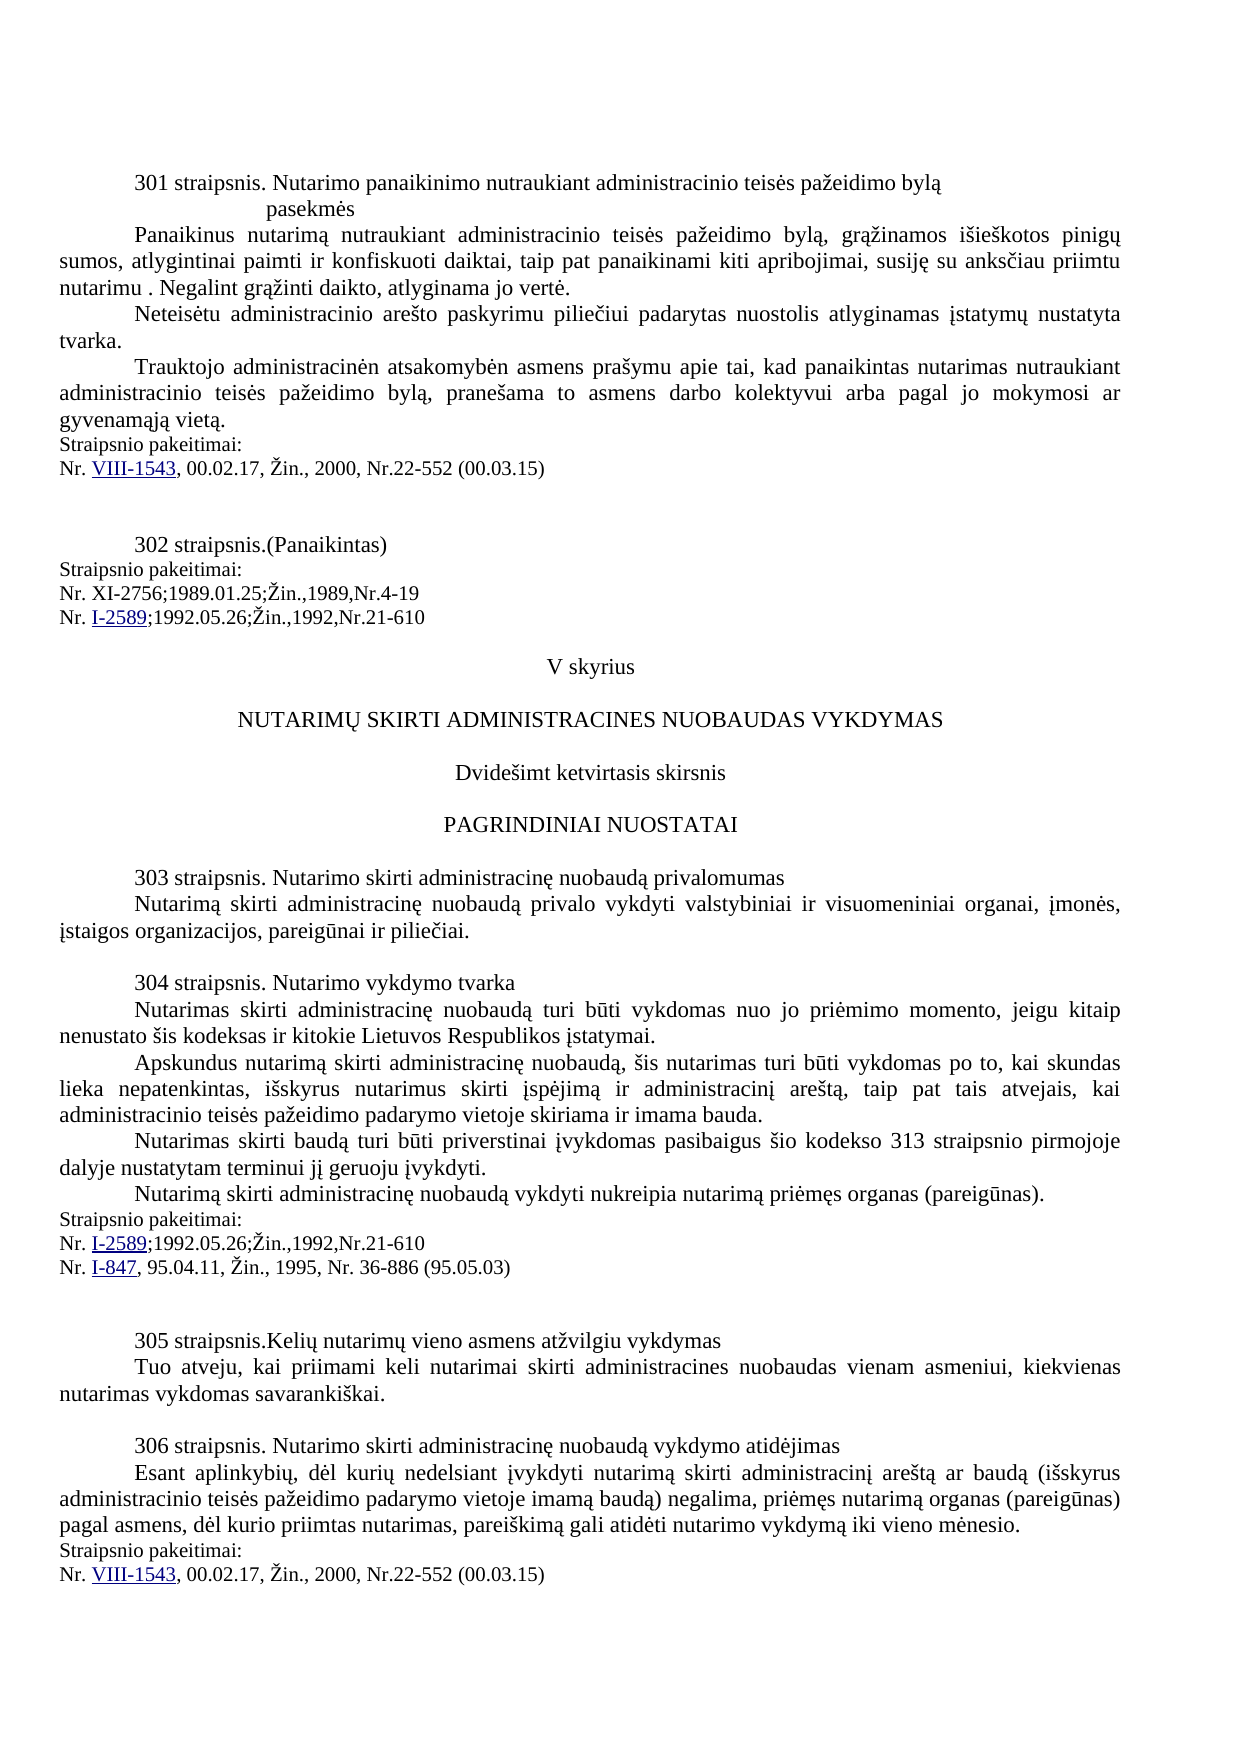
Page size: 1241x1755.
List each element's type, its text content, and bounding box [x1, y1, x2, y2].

text 305 straipsnis.Kelių nutarimų vieno asmens atžvilgiu vykdymas [59, 1327, 1122, 1353]
text pasekmės [59, 195, 1122, 221]
text Nr. XI-2756;1989.01.25;Žin.,1989,Nr.4-19 [59, 581, 1122, 605]
text 301 straipsnis. Nutarimo panaikinimo nutraukiant administracinio teisės pažeidimo bylą [59, 168, 1122, 195]
text Straipsnio pakeitimai: [59, 557, 1122, 581]
text Straipsnio pakeitimai: [59, 1538, 1122, 1562]
text Trauktojo administracinėn atsakomybėn asmens prašymu apie tai, kad panaikintas nutarimas nutraukiant administracinio teisės pažeidimo bylą, pranešama to asmens darbo kolektyvui arba pagal jo mokymosi ar gyvenamąją vietą. [59, 353, 1122, 432]
text Nutarimą skirti administracinę nuobaudą privalo vykdyti valstybiniai ir visuomeniniai organai, įmonės, įstaigos organizacijos, pareigūnai ir piliečiai. [59, 890, 1122, 943]
text Nutarimas skirti baudą turi būti priverstinai įvykdomas pasibaigus šio kodekso 313 straipsnio pirmojoje dalyje nustatytam terminui jį geruoju įvykdyti. [59, 1128, 1122, 1180]
text Tuo atveju, kai priimami keli nutarimai skirti administracines nuobaudas vienam asmeniui, kiekvienas nutarimas vykdomas savarankiškai. [59, 1353, 1122, 1406]
text Neteisėtu administracinio arešto paskyrimu piliečiui padarytas nuostolis atlyginamas įstatymų nustatyta tvarka. [59, 300, 1122, 353]
text Nr. VIII-1543, 00.02.17, Žin., 2000, Nr.22-552 (00.03.15) [59, 456, 1122, 480]
text 303 straipsnis. Nutarimo skirti administracinę nuobaudą privalomumas [59, 864, 1122, 890]
text NUTARIMŲ SKIRTI ADMINISTRACINES NUOBAUDAS VYKDYMAS [59, 706, 1122, 732]
text Straipsnio pakeitimai: [59, 432, 1122, 456]
text Dvidešimt ketvirtasis skirsnis [59, 759, 1122, 785]
text 306 straipsnis. Nutarimo skirti administracinę nuobaudą vykdymo atidėjimas [134, 1432, 1122, 1459]
text Apskundus nutarimą skirti administracinę nuobaudą, šis nutarimas turi būti vykdomas po to, kai skundas lieka nepatenkintas, išskyrus nutarimus skirti įspėjimą ir administracinį areštą, taip pat tais atvejais, kai administracinio teisės pažeidimo padarymo vietoje skiriama ir imama bauda. [59, 1048, 1122, 1128]
text Panaikinus nutarimą nutraukiant administracinio teisės pažeidimo bylą, grąžinamos išieškotos pinigų sumos, atlygintinai paimti ir konfiskuoti daiktai, taip pat panaikinami kiti apribojimai, susiję su anksčiau priimtu nutarimu . Negalint grąžinti daikto, atlyginama jo vertė. [59, 221, 1122, 300]
text 302 straipsnis.(Panaikintas) [59, 531, 1122, 557]
text Nr. I-847, 95.04.11, Žin., 1995, Nr. 36-886 (95.05.03) [59, 1255, 1122, 1279]
text Nr. I-2589;1992.05.26;Žin.,1992,Nr.21-610 [59, 1231, 1122, 1255]
text V skyrius [59, 653, 1122, 679]
text Nr. VIII-1543, 00.02.17, Žin., 2000, Nr.22-552 (00.03.15) [59, 1562, 1122, 1586]
text Nutarimą skirti administracinę nuobaudą vykdyti nukreipia nutarimą priėmęs organas (pareigūnas). [59, 1180, 1122, 1207]
text Nr. I-2589;1992.05.26;Žin.,1992,Nr.21-610 [59, 605, 1122, 629]
text PAGRINDINIAI NUOSTATAI [59, 811, 1122, 838]
text Esant aplinkybių, dėl kurių nedelsiant įvykdyti nutarimą skirti administracinį areštą ar baudą (išskyrus administracinio teisės pažeidimo padarymo vietoje imamą baudą) negalima, priėmęs nutarimą organas (pareigūnas) pagal asmens, dėl kurio priimtas nutarimas, pareiškimą gali atidėti nutarimo vykdymą iki vieno mėnesio. [59, 1459, 1122, 1538]
text Straipsnio pakeitimai: [59, 1207, 1122, 1231]
text Nutarimas skirti administracinę nuobaudą turi būti vykdomas nuo jo priėmimo momento, jeigu kitaip nenustato šis kodeksas ir kitokie Lietuvos Respublikos įstatymai. [59, 996, 1122, 1048]
text 304 straipsnis. Nutarimo vykdymo tvarka [59, 969, 1122, 996]
